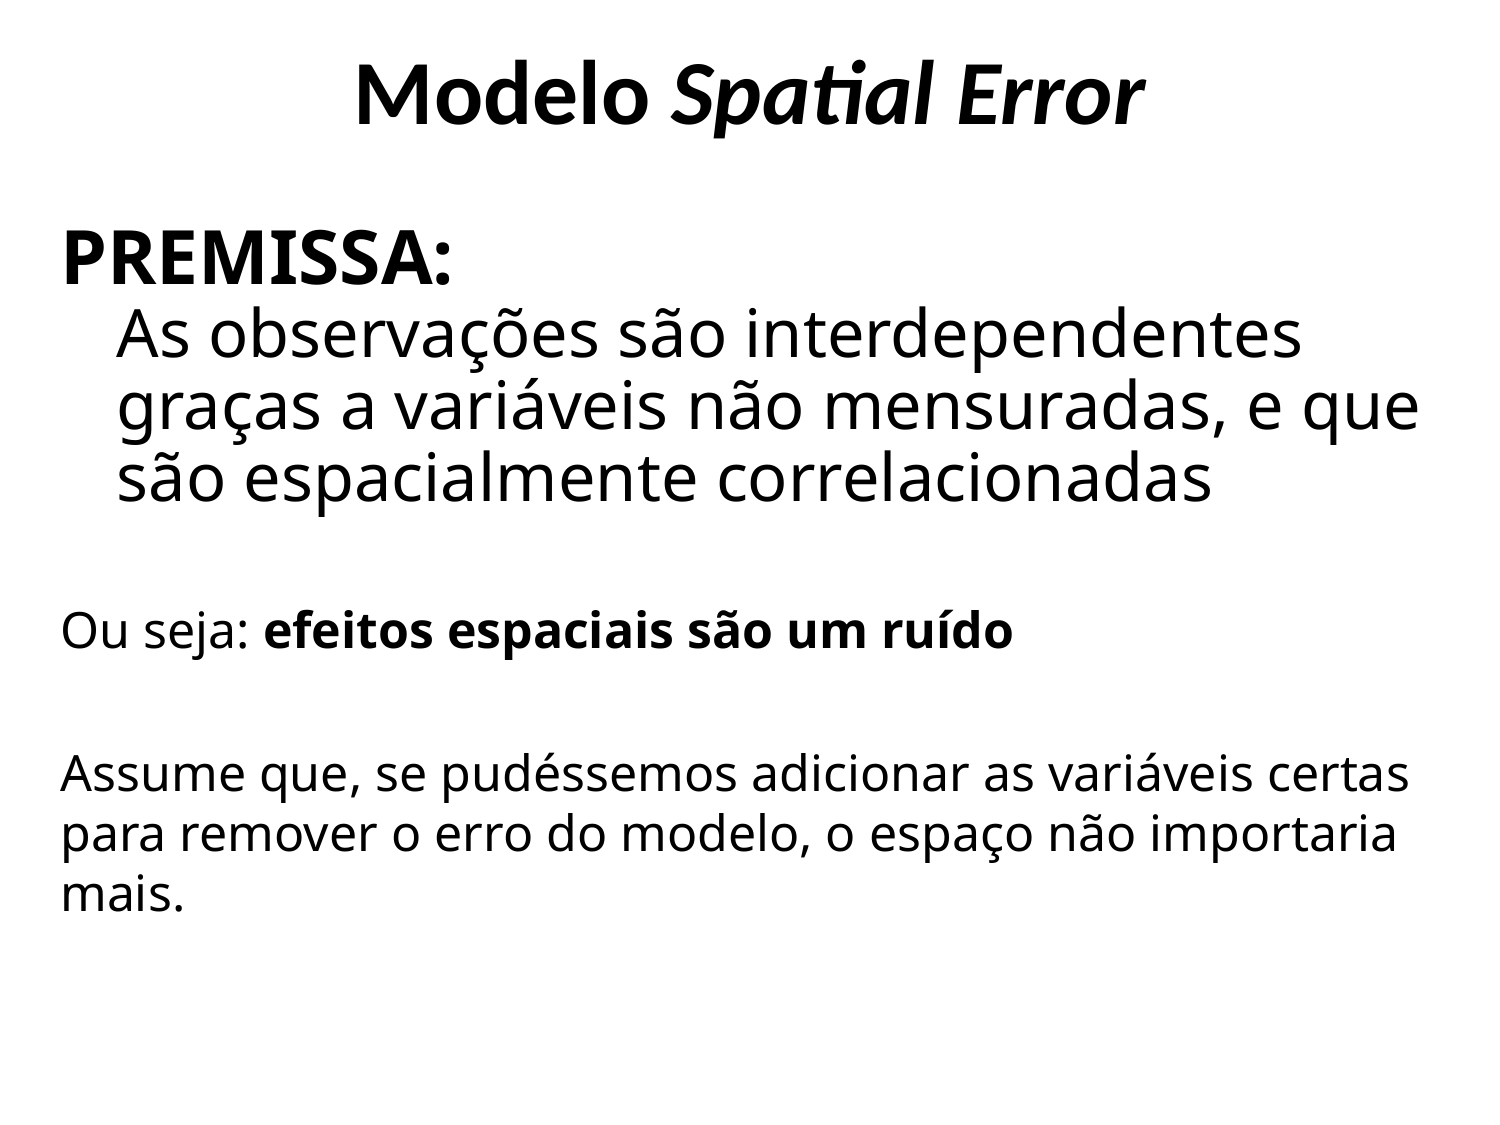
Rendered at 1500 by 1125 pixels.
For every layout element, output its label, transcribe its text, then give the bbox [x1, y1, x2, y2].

text_box Modelo Spatial Error [0, 25, 1500, 152]
text_box PREMISSA: As observações são interdependentes graças a variáveis não mensuradas, e que são espacialmente correlacionadas Ou seja: efeitos espaciais são um ruído Assume que, se pudéssemos adicionar as variáveis certas para remover o erro do modelo, o espaço não importaria mais. [45, 212, 1458, 995]
